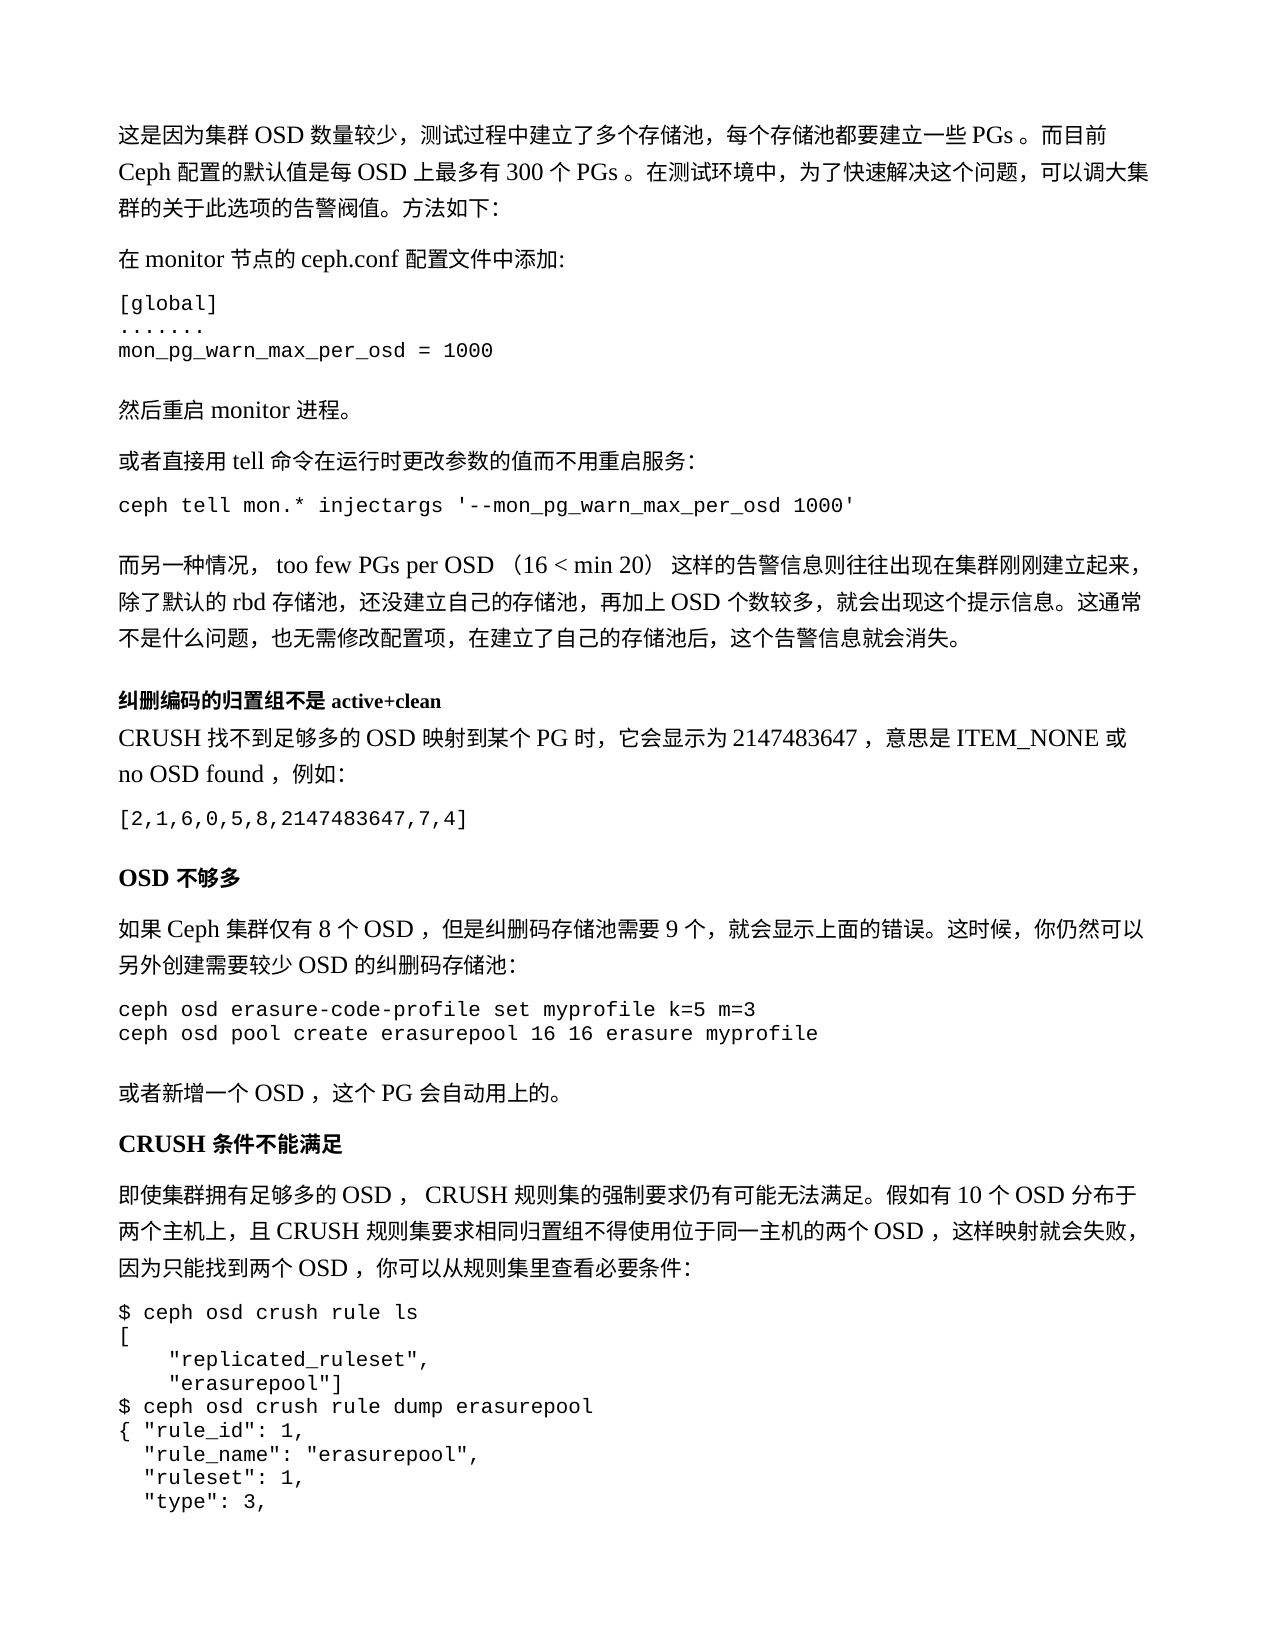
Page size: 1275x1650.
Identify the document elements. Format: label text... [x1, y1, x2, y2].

text ....... [118, 316, 1157, 340]
text "type": 3, [118, 1491, 1157, 1514]
text 或者直接用 tell 命令在运行时更改参数的值而不用重启服务： [118, 444, 1157, 476]
text 而另一种情况， too few PGs per OSD （16 < min 20） 这样的告警信息则往往出现在集群刚刚建立起来，除了默认的 rbd 存储池，还没建立自己的存储池，再加上 OSD 个数较多，就会出现这个提示信息。这通常不是什么问题，也无需修改配置项，在建立了自己的存储池后，这个告警信息就会消失。 [118, 548, 1157, 652]
text [global] [118, 293, 1157, 316]
text ceph tell mon.* injectargs '--mon_pg_warn_max_per_osd 1000' [118, 495, 1157, 519]
text [2,1,6,0,5,8,2147483647,7,4] [118, 808, 1157, 832]
text 然后重启 monitor 进程。 [118, 393, 1157, 425]
text 即使集群拥有足够多的 OSD ， CRUSH 规则集的强制要求仍有可能无法满足。假如有 10 个 OSD 分布于两个主机上，且 CRUSH 规则集要求相同归置组不得使用位于同一主机的两个 OSD ，这样映射就会失败，因为只能找到两个 OSD ，你可以从规则集里查看必要条件： [118, 1178, 1157, 1282]
text CRUSH 找不到足够多的 OSD 映射到某个 PG 时，它会显示为 2147483647 ，意思是 ITEM_NONE 或 no OSD found ，例如： [118, 721, 1157, 789]
text "replicated_ruleset", [118, 1349, 1157, 1373]
text { "rule_id": 1, [118, 1420, 1157, 1443]
text ceph osd pool create erasurepool 16 16 erasure myprofile [118, 1023, 1157, 1047]
text "erasurepool"] [118, 1373, 1157, 1396]
subtitle 纠删编码的归置组不是 active+clean [118, 684, 1157, 714]
text "ruleset": 1, [118, 1467, 1157, 1491]
text CRUSH 条件不能满足 [118, 1127, 1157, 1159]
text $ ceph osd crush rule dump erasurepool [118, 1396, 1157, 1420]
text [ [118, 1325, 1157, 1349]
text ceph osd erasure-code-profile set myprofile k=5 m=3 [118, 999, 1157, 1023]
text "rule_name": "erasurepool", [118, 1443, 1157, 1467]
text mon_pg_warn_max_per_osd = 1000 [118, 340, 1157, 364]
text $ ceph osd crush rule ls [118, 1302, 1157, 1325]
text 在 monitor 节点的 ceph.conf 配置文件中添加: [118, 242, 1157, 273]
text 或者新增一个 OSD ，这个 PG 会自动用上的。 [118, 1076, 1157, 1108]
text OSD 不够多 [118, 861, 1157, 893]
text 如果 Ceph 集群仅有 8 个 OSD ，但是纠删码存储池需要 9 个，就会显示上面的错误。这时候，你仍然可以另外创建需要较少 OSD 的纠删码存储池： [118, 912, 1157, 980]
text 这是因为集群 OSD 数量较少，测试过程中建立了多个存储池，每个存储池都要建立一些 PGs 。而目前 Ceph 配置的默认值是每 OSD 上最多有 300 个 PGs 。在测试环境中，为了快速解决这个问题，可以调大集群的关于此选项的告警阀值。方法如下： [118, 118, 1157, 222]
